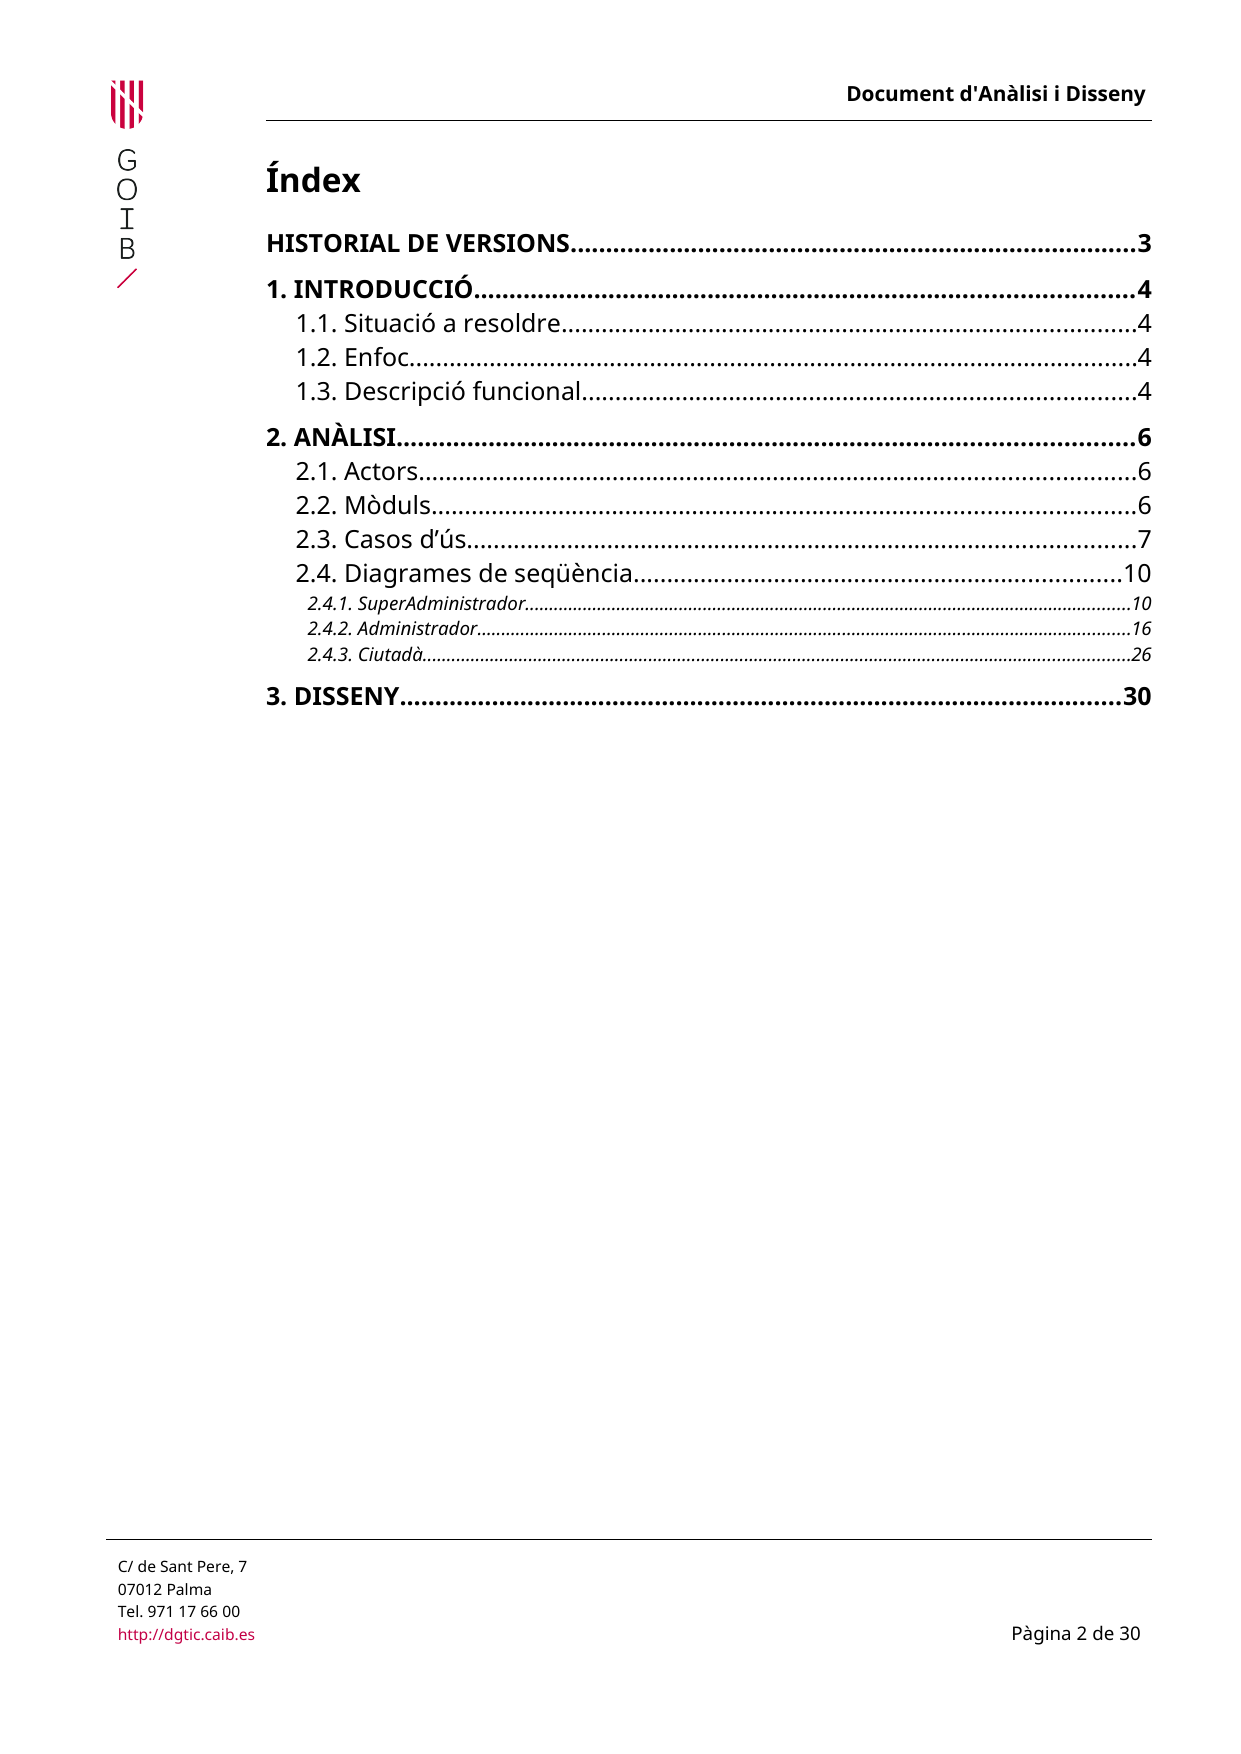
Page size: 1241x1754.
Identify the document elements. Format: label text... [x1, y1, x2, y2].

text Historial de versions 3 [266, 226, 1152, 260]
text 2. Anàlisi 6 [266, 420, 1152, 454]
text 1. Introducció 4 [266, 272, 1152, 306]
text 2.4. Diagrames de seqüència 10 [295, 556, 1152, 590]
text 1.2. Enfoc 4 [295, 340, 1152, 374]
text 2.4.1. SuperAdministrador 10 [307, 590, 1152, 616]
subtitle Índex [266, 156, 1152, 202]
text 2.2. Mòduls 6 [295, 488, 1152, 522]
text 2.4.3. Ciutadà 26 [307, 641, 1152, 667]
text 1.1. Situació a resoldre 4 [295, 306, 1152, 340]
text 2.4.2. Administrador 16 [307, 616, 1152, 641]
picture [82, 57, 172, 319]
text 2.1. Actors 6 [295, 454, 1152, 488]
text 3. Disseny 30 [266, 678, 1152, 713]
text 2.3. Casos d’ús 7 [295, 522, 1152, 556]
text 1.3. Descripció funcional 4 [295, 374, 1152, 408]
